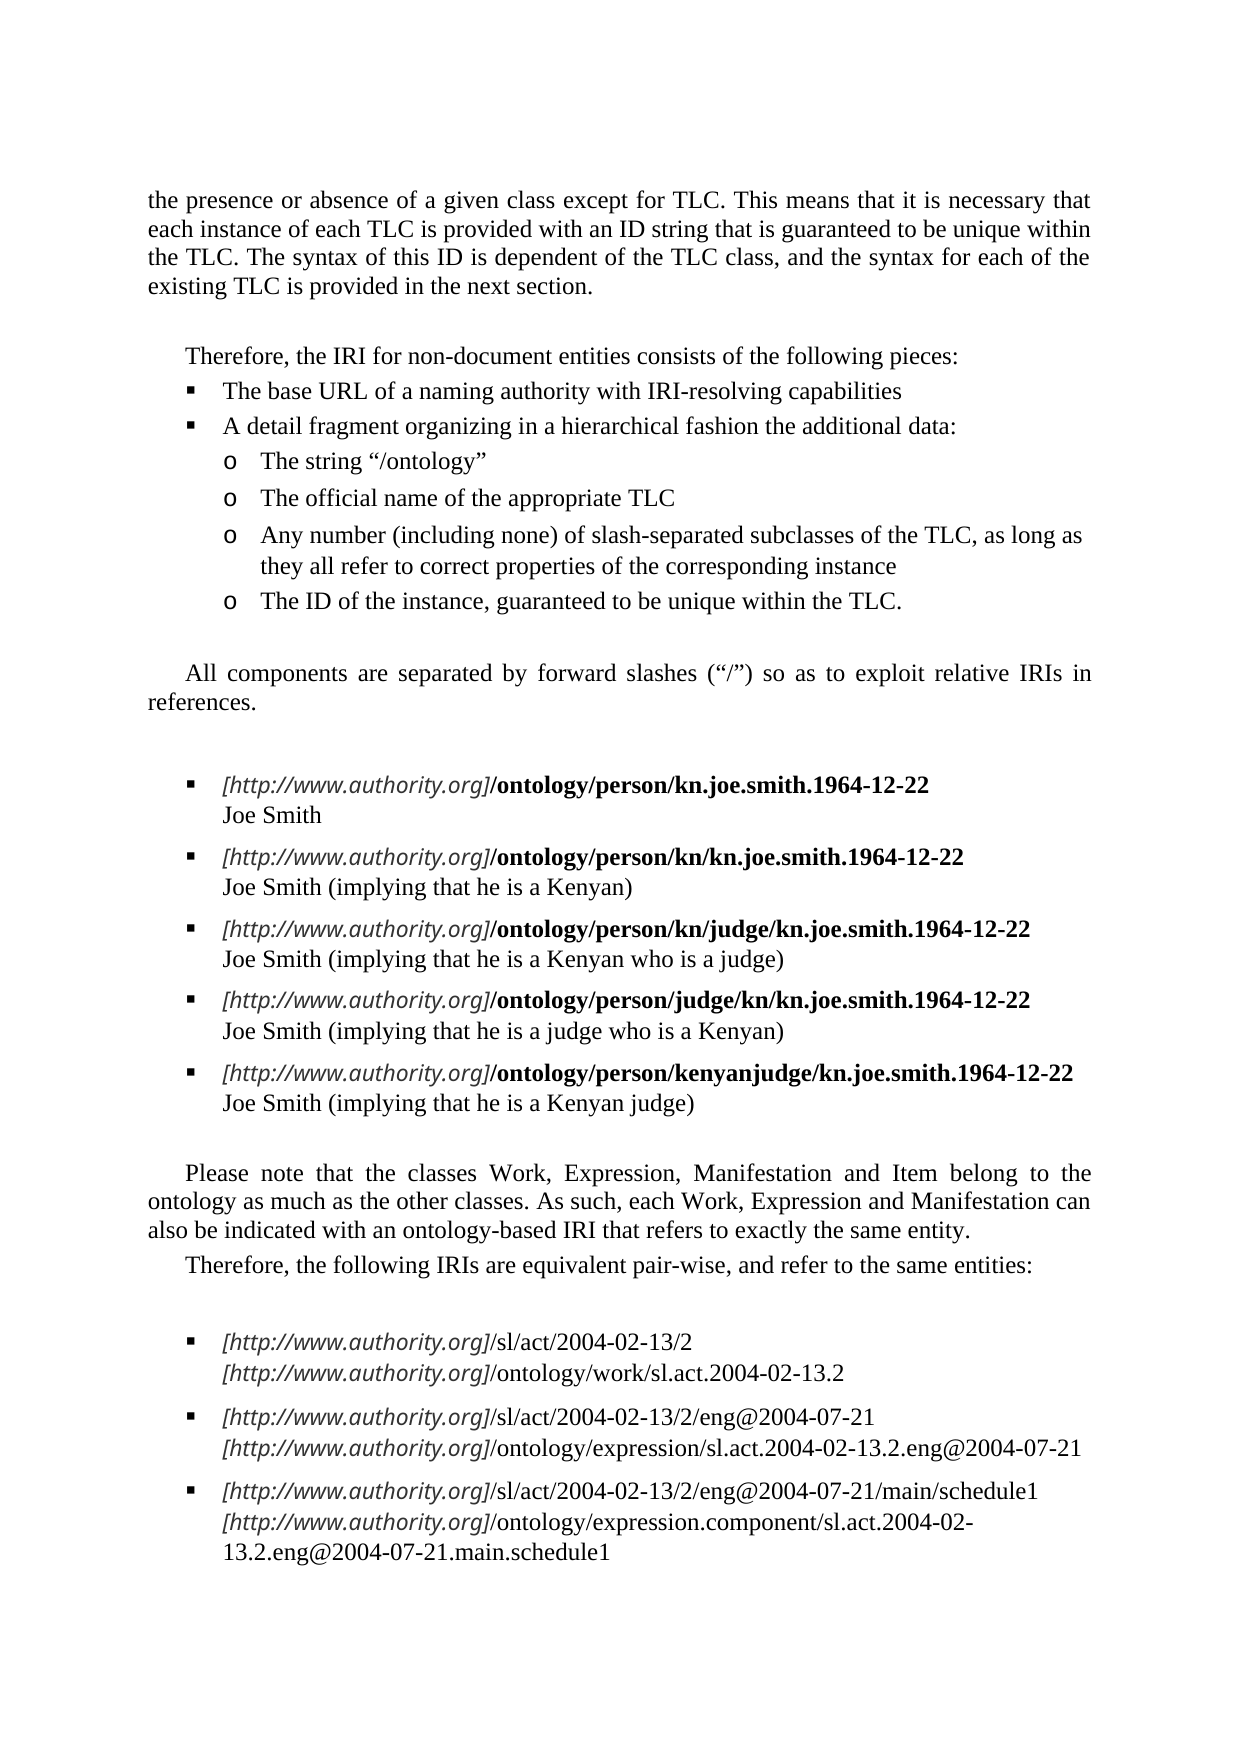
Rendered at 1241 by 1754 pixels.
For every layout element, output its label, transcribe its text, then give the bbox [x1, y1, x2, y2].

list The string “/ontology” [223, 446, 1092, 477]
list The base URL of a naming authority with IRI-resolving capabilities [185, 376, 1092, 405]
text Therefore, the IRI for non-document entities consists of the following pieces: [148, 341, 1092, 370]
list [http://www.authority.org]/ontology/person/kn.joe.smith.1964-12-22 Joe Smith [185, 768, 1092, 828]
text the presence or absence of a given class except for TLC. This means that it is necessary that each instance of each TLC is provided with an ID string that is guaranteed to be unique within the TLC. The syntax of this ID is dependent of the TLC class, and the syntax for each of the existing TLC is provided in the next section. [148, 185, 1092, 300]
list The ID of the instance, guaranteed to be unique within the TLC. [223, 586, 1092, 617]
list [http://www.authority.org]/sl/act/2004-02-13/2 [http://www.authority.org]/ontology/work/sl.act.2004-02-13.2 [185, 1326, 1092, 1388]
text All components are separated by forward slashes (“/”) so as to exploit relative IRIs in references. [148, 658, 1092, 716]
list [http://www.authority.org]/ontology/person/kenyanjudge/kn.joe.smith.1964-12-22 Joe Smith (implying that he is a Kenyan judge) [185, 1056, 1092, 1116]
list The official name of the appropriate TLC [223, 483, 1092, 514]
list [http://www.authority.org]/sl/act/2004-02-13/2/eng@2004-07-21/main/schedule1 [http://www.authority.org]/ontology/expression.component/sl.act.2004-02-13.2.eng@2004-07-21.main.schedule1 [185, 1475, 1092, 1566]
list [http://www.authority.org]/ontology/person/judge/kn/kn.joe.smith.1964-12-22 Joe Smith (implying that he is a judge who is a Kenyan) [185, 984, 1092, 1044]
list [http://www.authority.org]/sl/act/2004-02-13/2/eng@2004-07-21 [http://www.authority.org]/ontology/expression/sl.act.2004-02-13.2.eng@2004-07-21 [185, 1400, 1092, 1463]
list [http://www.authority.org]/ontology/person/kn/kn.joe.smith.1964-12-22 Joe Smith (implying that he is a Kenyan) [185, 841, 1092, 901]
list Any number (including none) of slash-separated subclasses of the TLC, as long as they all refer to correct properties of the corresponding instance [223, 520, 1092, 580]
list [http://www.authority.org]/ontology/person/kn/judge/kn.joe.smith.1964-12-22 Joe Smith (implying that he is a Kenyan who is a judge) [185, 912, 1092, 972]
text Please note that the classes Work, Expression, Manifestation and Item belong to the ontology as much as the other classes. As such, each Work, Expression and Manifestation can also be indicated with an ontology-based IRI that refers to exactly the same entity. [148, 1158, 1092, 1244]
text Therefore, the following IRIs are equivalent pair-wise, and refer to the same entities: [148, 1250, 1092, 1279]
list A detail fragment organizing in a hierarchical fashion the additional data: [185, 411, 1092, 440]
